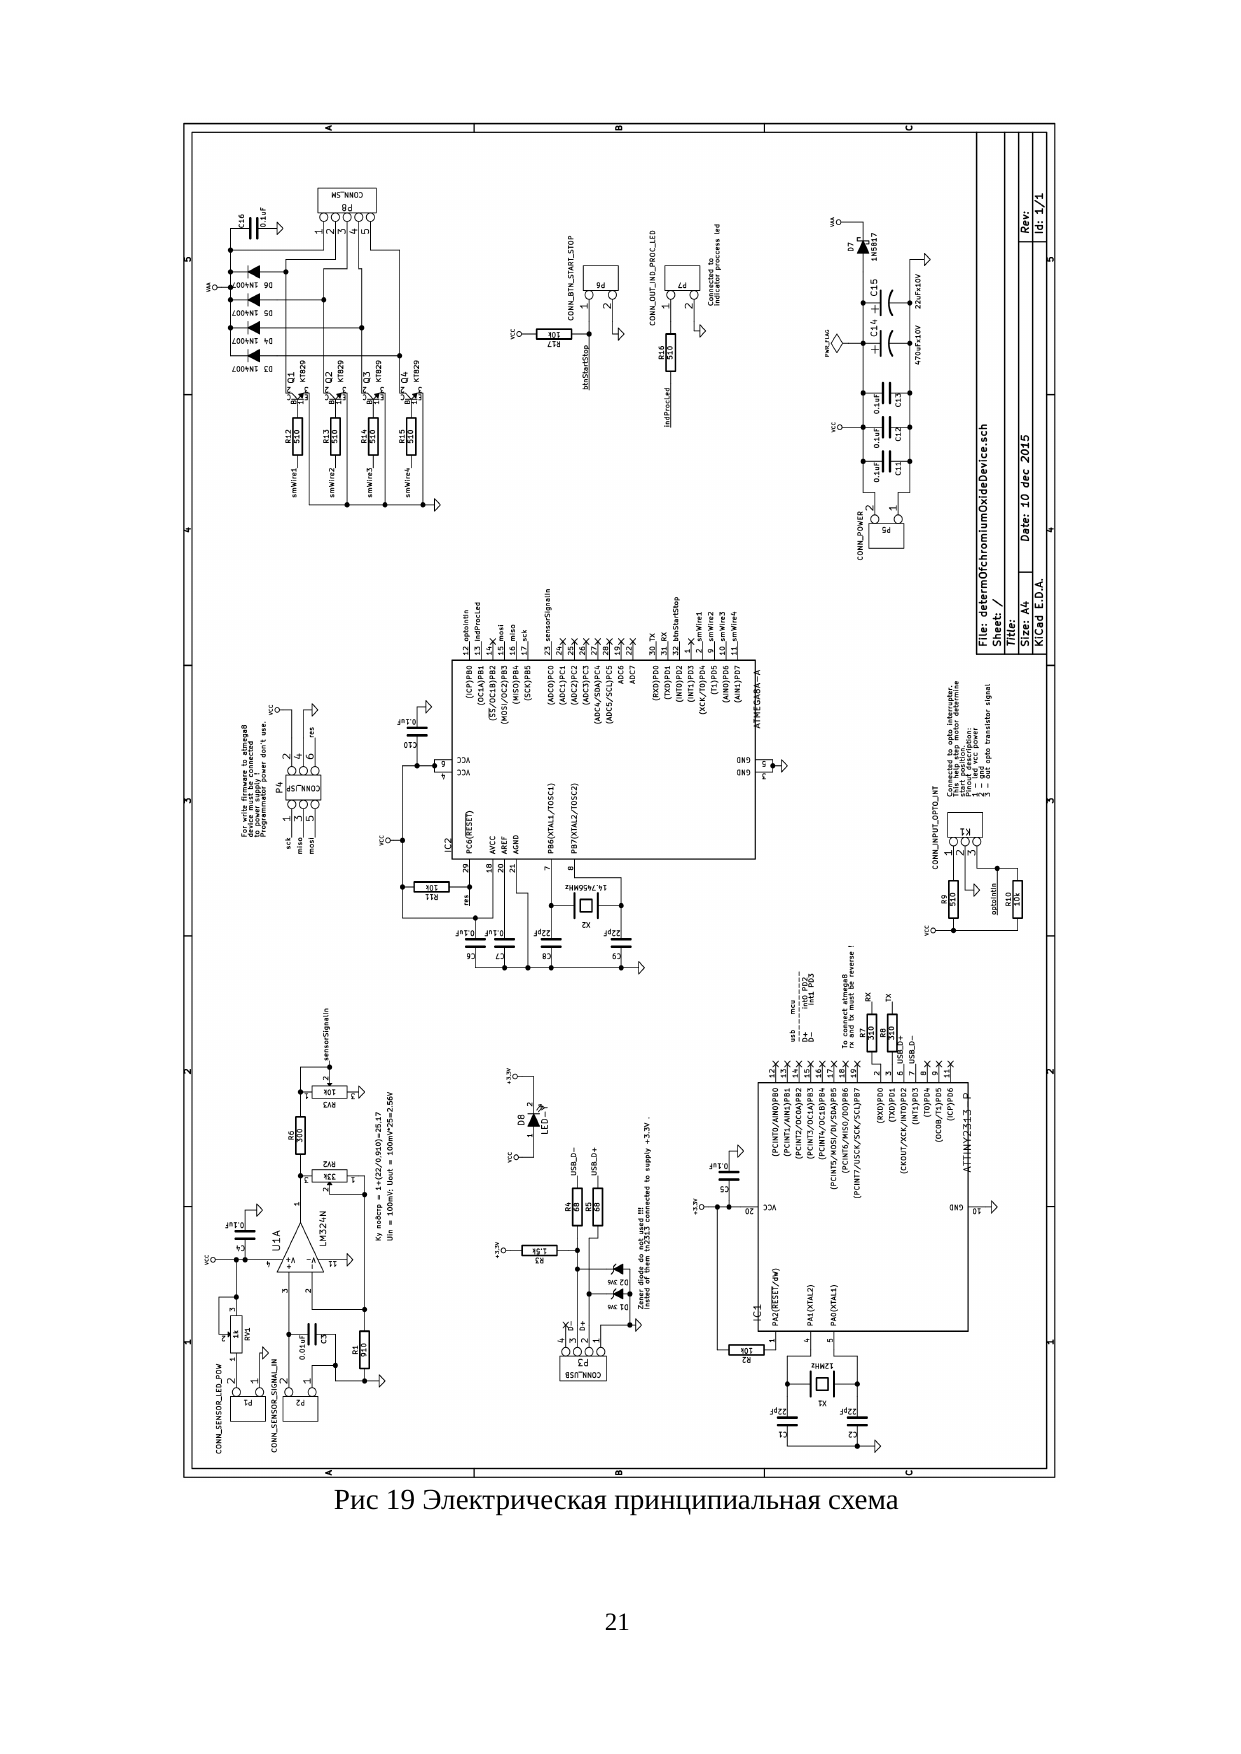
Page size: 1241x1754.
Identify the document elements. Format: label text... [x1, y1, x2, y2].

text Рис 19 Электрическая принципиальная схема [118, 1482, 1122, 1515]
picture [179, 118, 1061, 1482]
